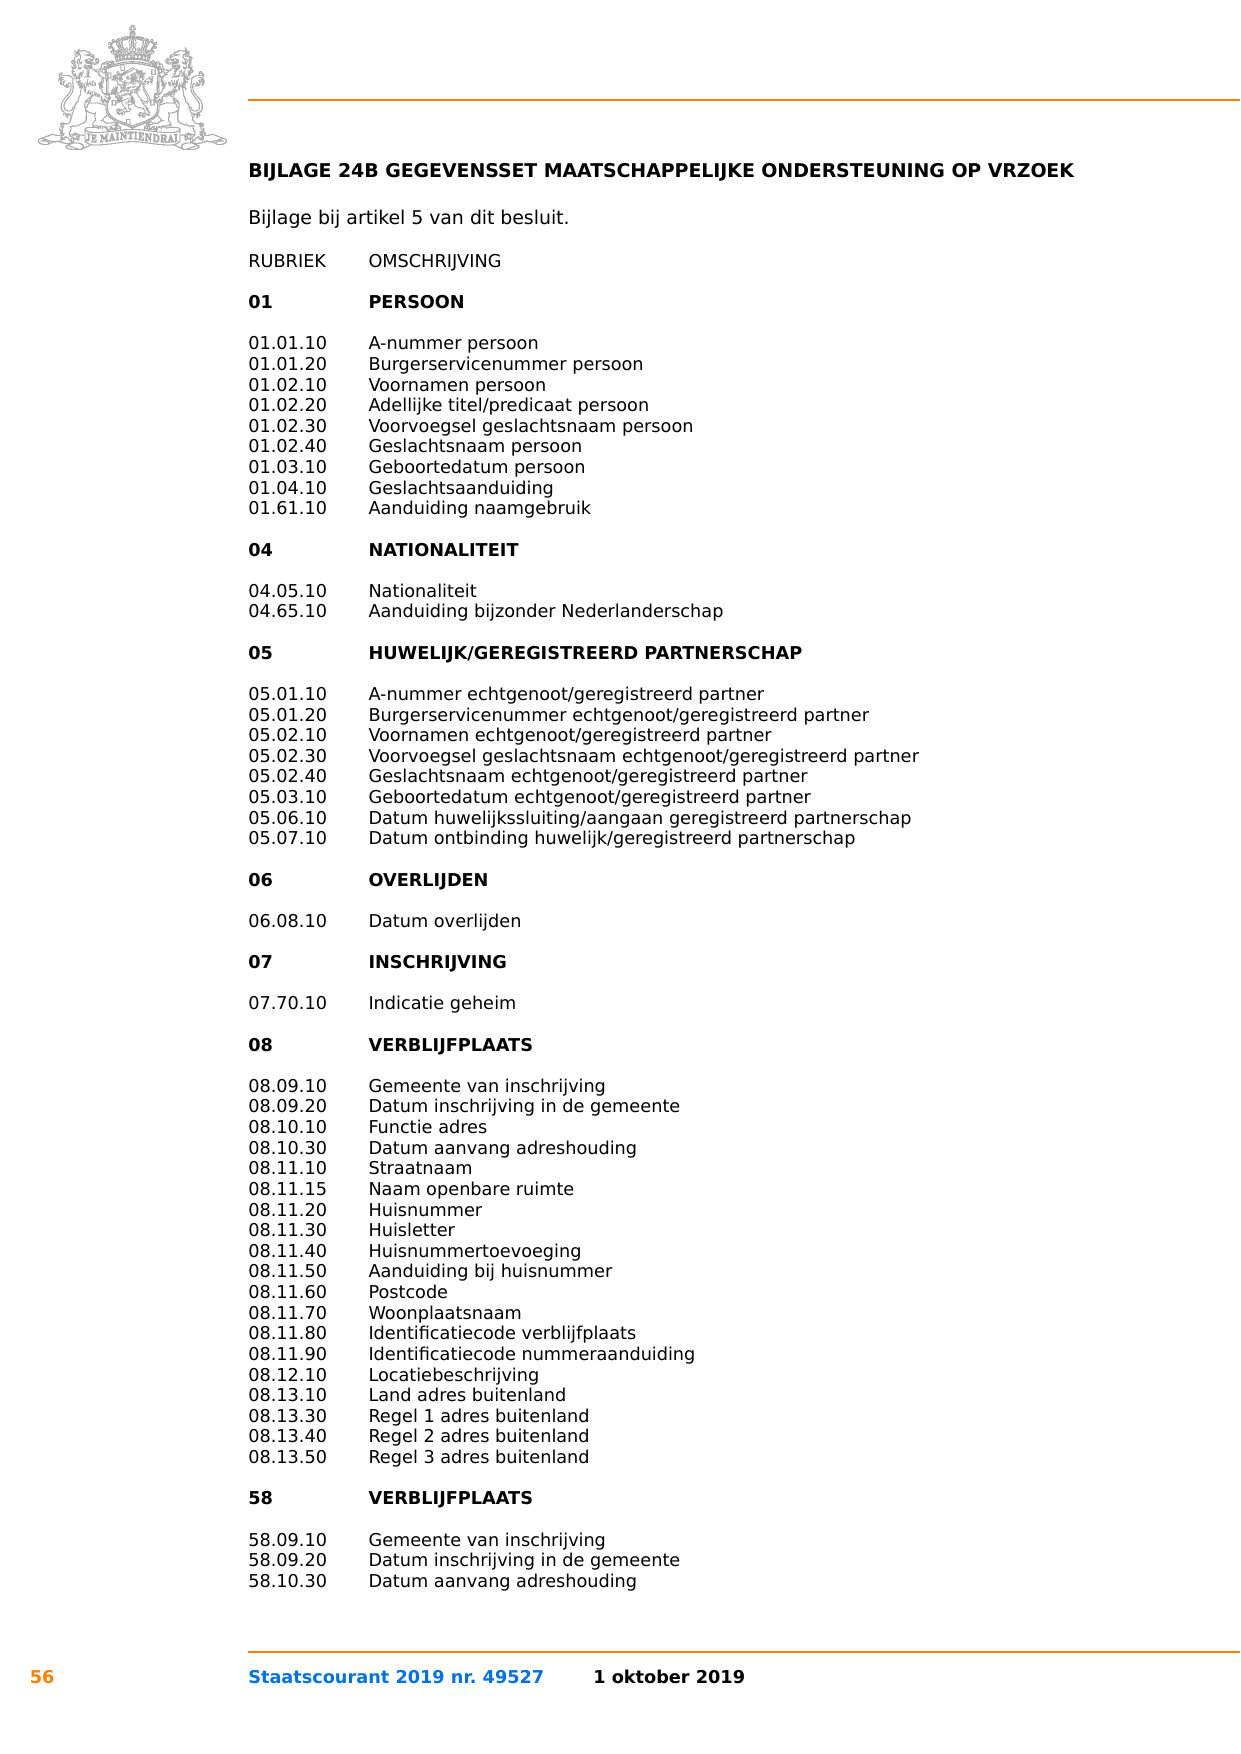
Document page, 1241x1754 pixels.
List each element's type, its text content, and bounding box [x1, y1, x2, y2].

table_cell Voorvoegsel geslachtsnaam persoon [363, 416, 1163, 436]
table_cell [363, 973, 1163, 993]
table_cell [248, 622, 362, 643]
table_cell Identificatiecode nummeraanduiding [363, 1344, 1163, 1364]
table_cell Datum overlijden [363, 911, 1163, 931]
table_cell 08.11.80 [248, 1323, 362, 1344]
table_cell Aanduiding bij huisnummer [363, 1261, 1163, 1282]
table_header RUBRIEK [248, 251, 362, 271]
table_cell Naam openbare ruimte [363, 1179, 1163, 1199]
table_cell [363, 1509, 1163, 1529]
table_cell 08 [248, 1035, 362, 1055]
table_cell [363, 849, 1163, 869]
table_cell Nationaliteit [363, 581, 1163, 601]
table_cell Huisletter [363, 1220, 1163, 1241]
table_cell 07.70.10 [248, 993, 362, 1014]
table_cell [248, 849, 362, 869]
table_cell 58.09.10 [248, 1530, 362, 1550]
table_cell 05 [248, 643, 362, 663]
table_cell Geslachtsaanduiding [363, 478, 1163, 498]
table_cell 04.65.10 [248, 601, 362, 622]
table_cell HUWELIJK/GEREGISTREERD PARTNERSCHAP [363, 643, 1163, 663]
table_cell 58.10.30 [248, 1571, 362, 1591]
table_cell [363, 890, 1163, 911]
table_cell [248, 1468, 362, 1488]
table_cell Woonplaatsnaam [363, 1303, 1163, 1323]
table_cell 05.01.10 [248, 684, 362, 704]
table_cell Voornamen echtgenoot/geregistreerd partner [363, 725, 1163, 746]
table_cell 01.01.10 [248, 333, 362, 354]
table_cell [363, 519, 1163, 539]
table_cell OVERLIJDEN [363, 870, 1163, 890]
table_cell Straatnaam [363, 1158, 1163, 1179]
table_cell Burgerservicenummer persoon [363, 354, 1163, 374]
table_cell [363, 313, 1163, 333]
table_cell [248, 1014, 362, 1034]
table_cell Gemeente van inschrijving [363, 1530, 1163, 1550]
table_cell VERBLIJFPLAATS [363, 1035, 1163, 1055]
table_cell Huisnummer [363, 1200, 1163, 1220]
table_cell 05.06.10 [248, 808, 362, 828]
table_cell PERSOON [363, 292, 1163, 313]
table_cell 05.01.20 [248, 705, 362, 725]
table_cell 08.09.20 [248, 1096, 362, 1117]
table_cell Regel 3 adres buitenland [363, 1447, 1163, 1468]
table_cell [363, 1055, 1163, 1076]
table_cell 08.13.30 [248, 1406, 362, 1426]
table_cell Geboortedatum echtgenoot/geregistreerd partner [363, 787, 1163, 808]
table_cell [248, 890, 362, 911]
table_cell 04 [248, 540, 362, 560]
table_header OMSCHRIJVING [363, 251, 1163, 271]
table_cell [248, 1509, 362, 1529]
table_cell Aanduiding bijzonder Nederlanderschap [363, 601, 1163, 622]
table_cell Regel 2 adres buitenland [363, 1426, 1163, 1447]
table_cell 01.02.30 [248, 416, 362, 436]
table_cell 08.11.90 [248, 1344, 362, 1364]
table_cell VERBLIJFPLAATS [363, 1488, 1163, 1509]
table_cell 08.13.50 [248, 1447, 362, 1468]
table_cell Geslachtsnaam echtgenoot/geregistreerd partner [363, 766, 1163, 787]
table_cell 08.12.10 [248, 1365, 362, 1385]
table_cell [363, 663, 1163, 684]
table_cell [363, 1014, 1163, 1034]
table_cell NATIONALITEIT [363, 540, 1163, 560]
table_cell A-nummer persoon [363, 333, 1163, 354]
table_cell Functie adres [363, 1117, 1163, 1138]
table_cell 01 [248, 292, 362, 313]
table_cell Adellijke titel/predicaat persoon [363, 395, 1163, 416]
table_cell 01.02.40 [248, 436, 362, 457]
table_cell 05.02.10 [248, 725, 362, 746]
table_cell Geslachtsnaam persoon [363, 436, 1163, 457]
table_cell [248, 519, 362, 539]
table_cell 08.11.40 [248, 1241, 362, 1261]
table_cell 01.02.20 [248, 395, 362, 416]
table_cell 08.11.20 [248, 1200, 362, 1220]
table_cell Datum inschrijving in de gemeente [363, 1096, 1163, 1117]
table_cell Datum ontbinding huwelijk/geregistreerd partnerschap [363, 828, 1163, 849]
table_cell [248, 313, 362, 333]
table_cell 05.03.10 [248, 787, 362, 808]
table_cell Geboortedatum persoon [363, 457, 1163, 478]
table_cell [363, 271, 1163, 292]
table_cell 07 [248, 952, 362, 973]
table_cell 01.03.10 [248, 457, 362, 478]
table_cell Datum aanvang adreshouding [363, 1571, 1163, 1591]
table_cell 05.02.40 [248, 766, 362, 787]
table_cell Voornamen persoon [363, 375, 1163, 395]
table_cell 06.08.10 [248, 911, 362, 931]
table_cell Regel 1 adres buitenland [363, 1406, 1163, 1426]
table_cell [248, 973, 362, 993]
table_cell 08.09.10 [248, 1076, 362, 1096]
table_cell [248, 663, 362, 684]
table_cell 08.10.10 [248, 1117, 362, 1138]
table_cell Indicatie geheim [363, 993, 1163, 1014]
table_cell [248, 560, 362, 581]
table_cell A-nummer echtgenoot/geregistreerd partner [363, 684, 1163, 704]
table_cell 58.09.20 [248, 1550, 362, 1571]
picture [38, 25, 227, 150]
table_cell Datum huwelijkssluiting/aangaan geregistreerd partnerschap [363, 808, 1163, 828]
table_cell Postcode [363, 1282, 1163, 1303]
table_cell 05.02.30 [248, 746, 362, 766]
table_cell Huisnummertoevoeging [363, 1241, 1163, 1261]
table_cell [248, 931, 362, 952]
table_cell 01.04.10 [248, 478, 362, 498]
table_cell 01.01.20 [248, 354, 362, 374]
table_cell Voorvoegsel geslachtsnaam echtgenoot/geregistreerd partner [363, 746, 1163, 766]
table_cell [248, 271, 362, 292]
table_cell 08.11.50 [248, 1261, 362, 1282]
table_cell Datum inschrijving in de gemeente [363, 1550, 1163, 1571]
table_cell Datum aanvang adreshouding [363, 1138, 1163, 1158]
table_cell 08.13.40 [248, 1426, 362, 1447]
table_cell 08.11.70 [248, 1303, 362, 1323]
table_cell INSCHRIJVING [363, 952, 1163, 973]
table_cell Burgerservicenummer echtgenoot/geregistreerd partner [363, 705, 1163, 725]
table_cell [363, 931, 1163, 952]
table_cell 08.11.15 [248, 1179, 362, 1199]
table_cell [363, 560, 1163, 581]
table_cell Gemeente van inschrijving [363, 1076, 1163, 1096]
table_cell Aanduiding naamgebruik [363, 498, 1163, 519]
table_cell 01.61.10 [248, 498, 362, 519]
table_cell [363, 1468, 1163, 1488]
table_cell [363, 622, 1163, 643]
table_cell 08.13.10 [248, 1385, 362, 1406]
table_cell 08.11.10 [248, 1158, 362, 1179]
table_cell 58 [248, 1488, 362, 1509]
table_cell 06 [248, 870, 362, 890]
subtitle BIJLAGE 24B GEGEVENSSET MAATSCHAPPELIJKE ONDERSTEUNING OP VRZOEK [248, 160, 1163, 182]
table_cell [248, 1055, 362, 1076]
table_cell 08.11.30 [248, 1220, 362, 1241]
table_cell Land adres buitenland [363, 1385, 1163, 1406]
table_cell Identificatiecode verblijfplaats [363, 1323, 1163, 1344]
table_cell 05.07.10 [248, 828, 362, 849]
table_cell 08.11.60 [248, 1282, 362, 1303]
table_cell 08.10.30 [248, 1138, 362, 1158]
table_cell 01.02.10 [248, 375, 362, 395]
table_cell 04.05.10 [248, 581, 362, 601]
text Bijlage bij artikel 5 van dit besluit. [248, 207, 1163, 229]
table_cell Locatiebeschrijving [363, 1365, 1163, 1385]
